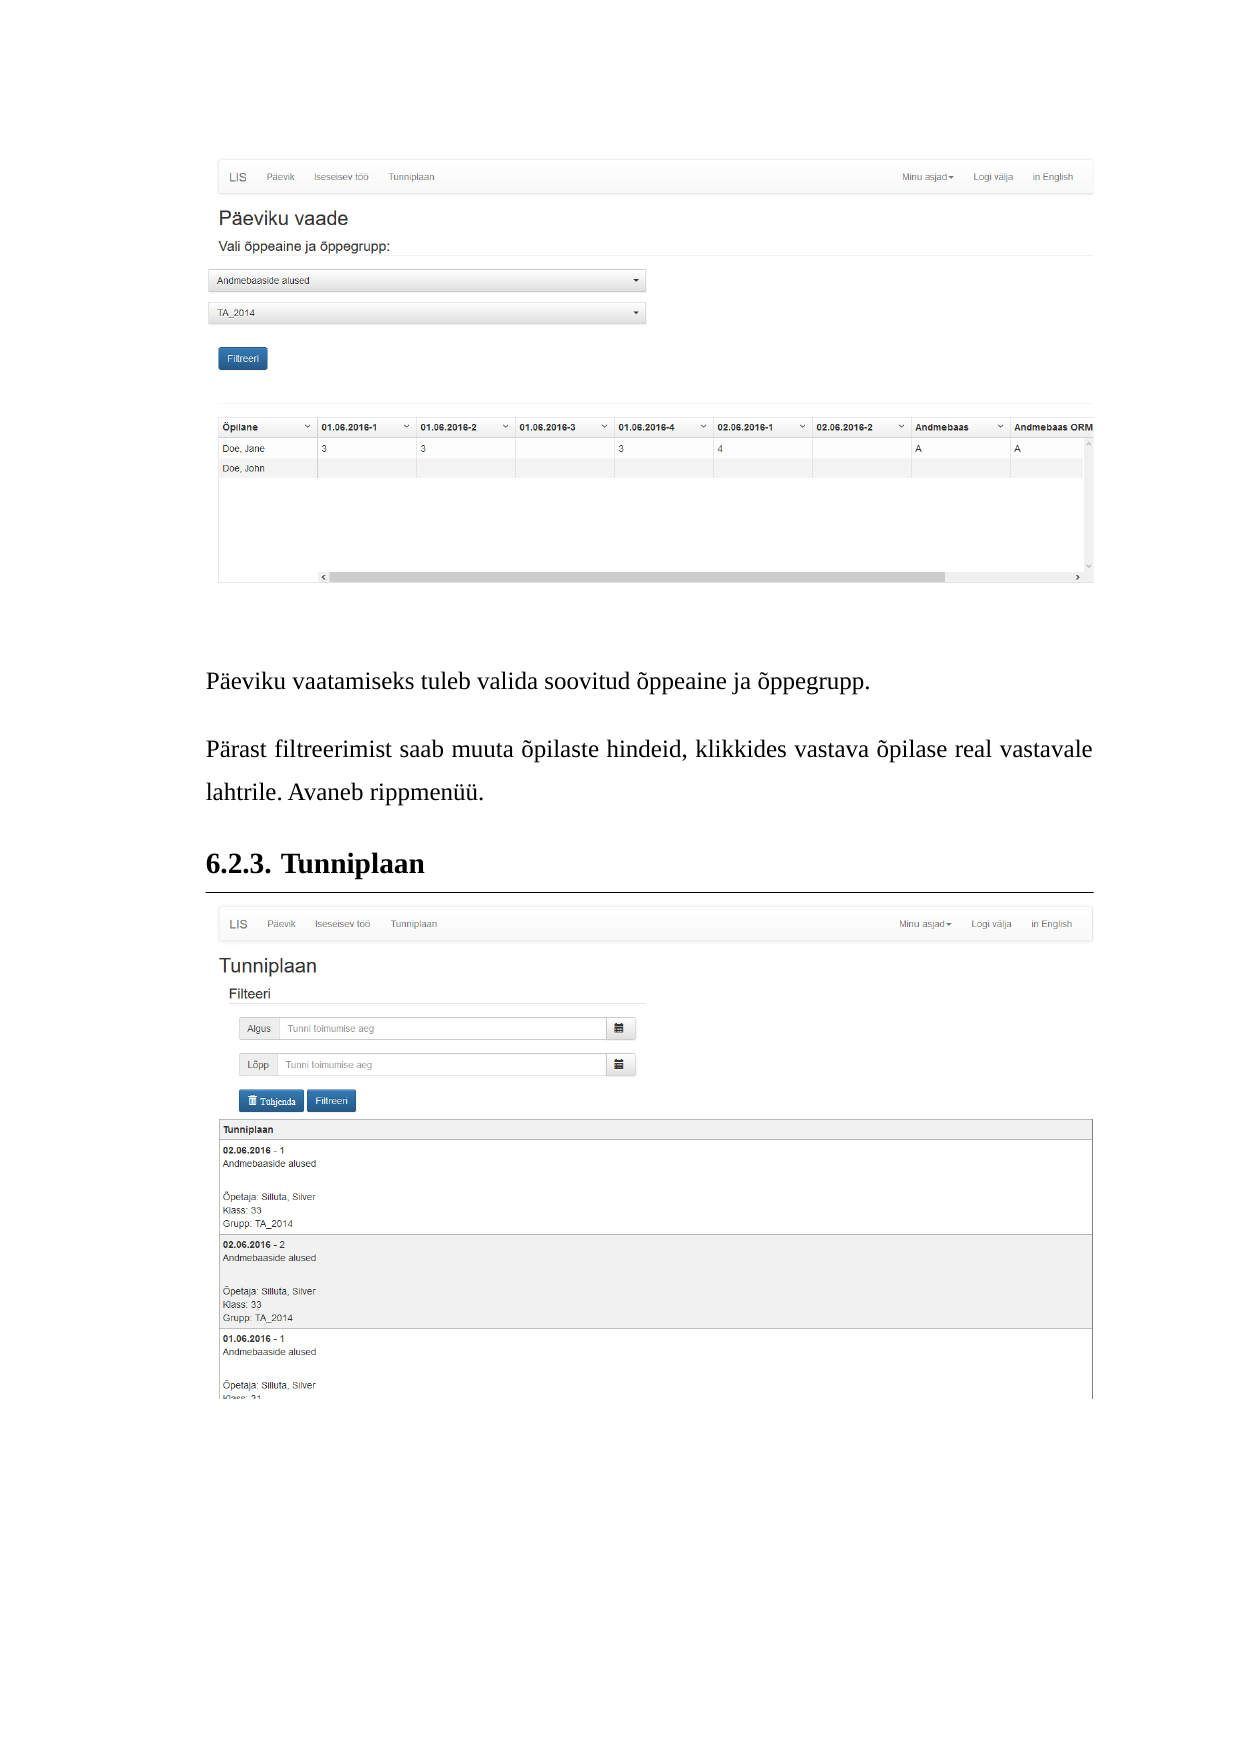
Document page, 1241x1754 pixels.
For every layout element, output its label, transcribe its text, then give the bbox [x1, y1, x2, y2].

picture [205, 892, 1094, 1399]
picture [205, 147, 1094, 583]
text Pärast filtreerimist saab muuta õpilaste hindeid, klikkides vastava õpilase real vastavale lahtrile. Avaneb rippmenüü. [206, 734, 1093, 806]
text Päeviku vaatamiseks tuleb valida soovitud õppeaine ja õppegrupp. [206, 666, 1093, 694]
subtitle Tunniplaan [206, 846, 1093, 880]
